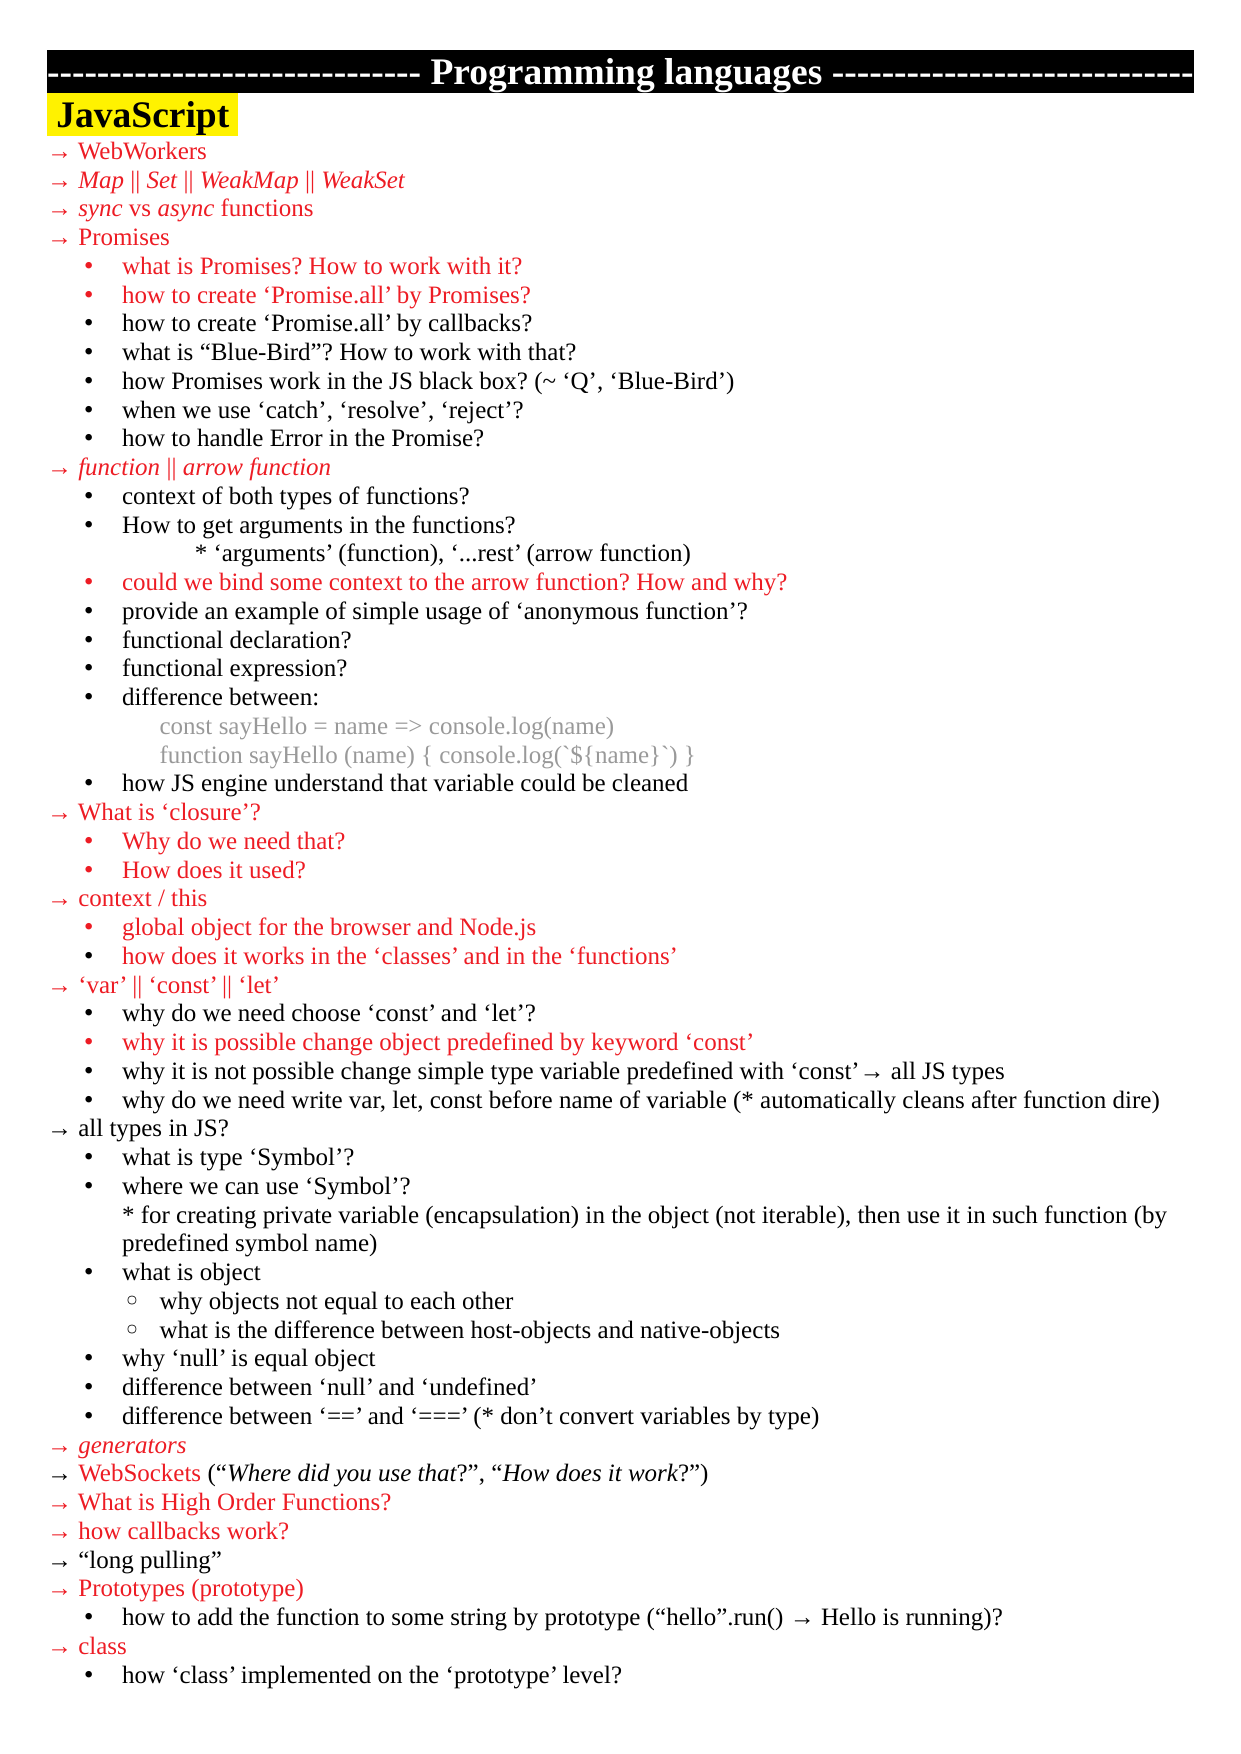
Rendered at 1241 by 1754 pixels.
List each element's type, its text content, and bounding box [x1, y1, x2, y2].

list const sayHello = name => console.log(name) [122, 711, 1200, 740]
list difference between ‘null’ and ‘undefined’ [84, 1372, 1200, 1401]
list function sayHello (name) { console.log(`${name}`) } [122, 740, 1200, 768]
list why it is not possible change simple type variable predefined with ‘const’→ all JS types [84, 1056, 1200, 1085]
text → WebSockets (“Where did you use that?”, “How does it work?”) [47, 1458, 1200, 1487]
text → function || arrow function [47, 452, 1200, 481]
list How to get arguments in the functions? [84, 510, 1200, 538]
list what is the difference between host-objects and native-objects [122, 1315, 1200, 1343]
text → WebWorkers [47, 136, 1200, 165]
text → ‘var’ || ‘const’ || ‘let’ [47, 970, 1200, 998]
list how to create ‘Promise.all’ by callbacks? [84, 308, 1200, 337]
list what is Promises? How to work with it? [84, 251, 1200, 280]
list what is “Blue-Bird”? How to work with that? [84, 337, 1200, 366]
text → Map || Set || WeakMap || WeakSet [47, 165, 1200, 193]
text → “long pulling” [47, 1545, 1200, 1573]
list context of both types of functions? [84, 481, 1200, 510]
list why objects not equal to each other [122, 1286, 1200, 1315]
text JavaScript [47, 93, 1200, 136]
list how Promises work in the JS black box? (~ ‘Q’, ‘Blue-Bird’) [84, 366, 1200, 395]
text → how callbacks work? [47, 1516, 1200, 1545]
list difference between ‘==’ and ‘===’ (* don’t convert variables by type) [84, 1401, 1200, 1430]
list provide an example of simple usage of ‘anonymous function’? [84, 596, 1200, 625]
list how JS engine understand that variable could be cleaned [84, 768, 1200, 797]
text * ‘arguments’ (function), ‘...rest’ (arrow function) [47, 538, 1200, 567]
text ------------------------------ Programming languages ----------------------------- [47, 50, 1200, 93]
list how ‘class’ implemented on the ‘prototype’ level? [84, 1660, 1200, 1688]
text → class [47, 1631, 1200, 1660]
list How does it used? [84, 855, 1200, 883]
list what is object [84, 1257, 1200, 1286]
text → generators [47, 1430, 1200, 1458]
list how to handle Error in the Promise? [84, 423, 1200, 452]
list functional declaration? [84, 625, 1200, 653]
list how to add the function to some string by prototype (“hello”.run() → Hello is running)? [84, 1602, 1200, 1631]
list why it is possible change object predefined by keyword ‘const’ [84, 1027, 1200, 1056]
list when we use ‘catch’, ‘resolve’, ‘reject’? [84, 395, 1200, 423]
list where we can use ‘Symbol’? [84, 1171, 1200, 1200]
list global object for the browser and Node.js [84, 912, 1200, 941]
list what is type ‘Symbol’? [84, 1142, 1200, 1171]
list how to create ‘Promise.all’ by Promises? [84, 280, 1200, 308]
text → all types in JS? [47, 1113, 1200, 1142]
text → What is High Order Functions? [47, 1487, 1200, 1516]
list Why do we need that? [84, 826, 1200, 855]
list difference between: [84, 682, 1200, 711]
text → What is ‘closure’? [47, 797, 1200, 826]
list how does it works in the ‘classes’ and in the ‘functions’ [84, 941, 1200, 970]
text → sync vs async functions [47, 193, 1200, 222]
text → context / this [47, 883, 1200, 912]
list functional expression? [84, 653, 1200, 682]
list could we bind some context to the arrow function? How and why? [84, 567, 1200, 596]
list why do we need write var, let, const before name of variable (* automatically cleans after function dire) [84, 1085, 1200, 1113]
list why do we need choose ‘const’ and ‘let’? [84, 998, 1200, 1027]
text → Promises [47, 222, 1200, 251]
text → Prototypes (prototype) [47, 1573, 1200, 1602]
list why ‘null’ is equal object [84, 1343, 1200, 1372]
list * for creating private variable (encapsulation) in the object (not iterable), then use it in such function (by predefined symbol name) [84, 1200, 1200, 1257]
